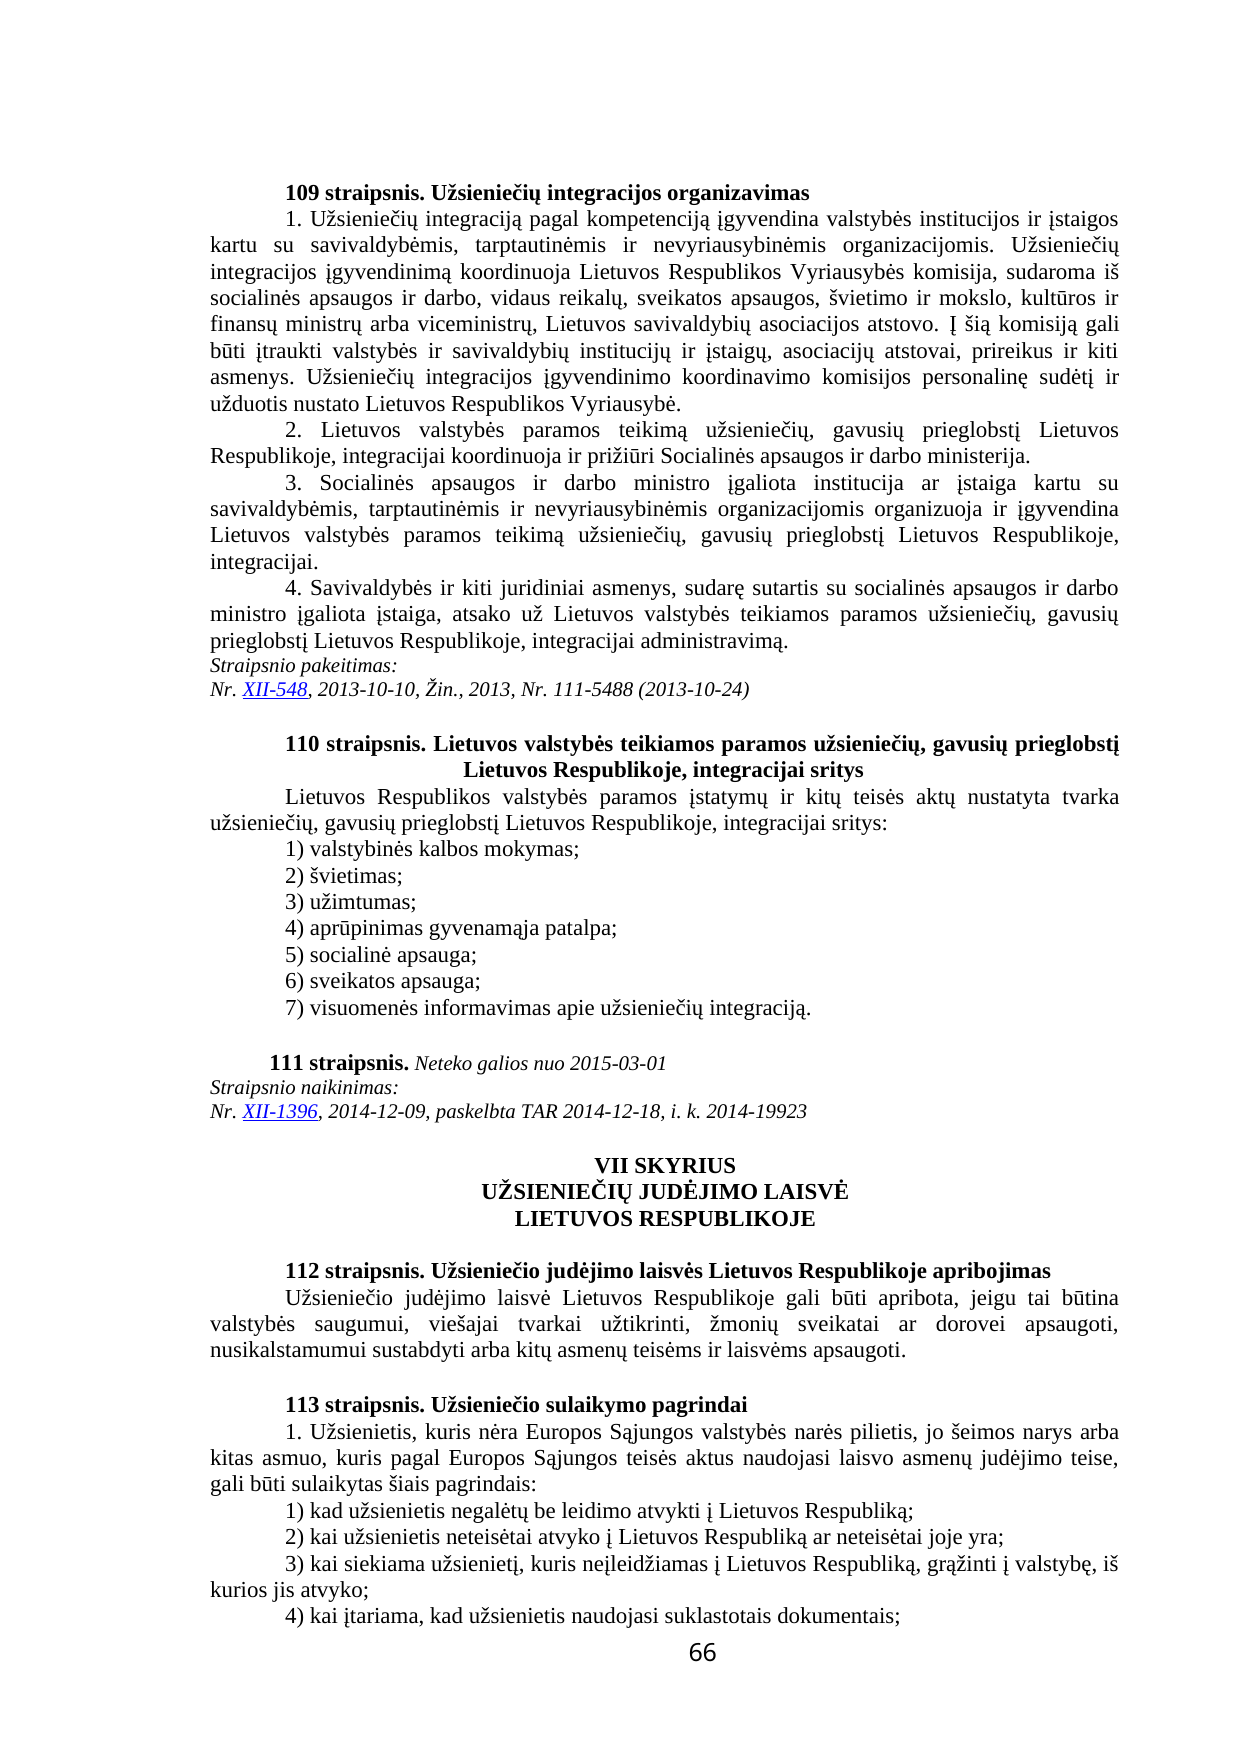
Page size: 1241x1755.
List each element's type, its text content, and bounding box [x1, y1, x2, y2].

text Straipsnio naikinimas: [210, 1075, 1120, 1099]
text 1. Užsieniečių integraciją pagal kompetenciją įgyvendina valstybės institucijos ir įstaigos kartu su savivaldybėmis, tarptautinėmis ir nevyriausybinėmis organizacijomis. Užsieniečių integracijos įgyvendinimą koordinuoja Lietuvos Respublikos Vyriausybės komisija, sudaroma iš socialinės apsaugos ir darbo, vidaus reikalų, sveikatos apsaugos, švietimo ir mokslo, kultūros ir finansų ministrų arba viceministrų, Lietuvos savivaldybių asociacijos atstovo. Į šią komisiją gali būti įtraukti valstybės ir savivaldybių institucijų ir įstaigų, asociacijų atstovai, prireikus ir kiti asmenys. Užsieniečių integracijos įgyvendinimo koordinavimo komisijos personalinę sudėtį ir užduotis nustato Lietuvos Respublikos Vyriausybė. [210, 205, 1120, 416]
text 110 straipsnis. Lietuvos valstybės teikiamos paramos užsieniečių, gavusių prieglobstį Lietuvos Respublikoje, integracijai sritys [285, 730, 1120, 783]
text 5) socialinė apsauga; [210, 941, 1120, 967]
text 1. Užsienietis, kuris nėra Europos Sąjungos valstybės narės pilietis, jo šeimos narys arba kitas asmuo, kuris pagal Europos Sąjungos teisės aktus naudojasi laisvo asmenų judėjimo teise, gali būti sulaikytas šiais pagrindais: [210, 1418, 1120, 1497]
text 4) aprūpinimas gyvenamąja patalpa; [210, 914, 1120, 941]
text Straipsnio pakeitimas: [210, 653, 1120, 677]
text 2) švietimas; [210, 862, 1120, 888]
text UŽSIENIEČIŲ JUDĖJIMO LAISVĖ [210, 1178, 1120, 1204]
text 1) valstybinės kalbos mokymas; [210, 835, 1120, 862]
text 2) kai užsienietis neteisėtai atvyko į Lietuvos Respubliką ar neteisėtai joje yra; [210, 1523, 1120, 1549]
text 4) kai įtariama, kad užsienietis naudojasi suklastotais dokumentais; [210, 1602, 1120, 1629]
text 3) užimtumas; [210, 888, 1120, 914]
text 109 straipsnis. Užsieniečių integracijos organizavimas [210, 179, 1120, 205]
text 3. Socialinės apsaugos ir darbo ministro įgaliota institucija ar įstaiga kartu su savivaldybėmis, tarptautinėmis ir nevyriausybinėmis organizacijomis organizuoja ir įgyvendina Lietuvos valstybės paramos teikimą užsieniečių, gavusių prieglobstį Lietuvos Respublikoje, integracijai. [210, 469, 1120, 574]
text 112 straipsnis. Užsieniečio judėjimo laisvės Lietuvos Respublikoje apribojimas [285, 1257, 1120, 1284]
text 7) visuomenės informavimas apie užsieniečių integraciją. [210, 993, 1120, 1020]
text VII SKYRIUS [210, 1152, 1120, 1178]
text 6) sveikatos apsauga; [210, 967, 1120, 993]
text Nr. XII-548, 2013-10-10, Žin., 2013, Nr. 111-5488 (2013-10-24) [210, 677, 1120, 701]
text LIETUVOS RESPUBLIKOJE [210, 1204, 1120, 1231]
text Užsieniečio judėjimo laisvė Lietuvos Respublikoje gali būti apribota, jeigu tai būtina valstybės saugumui, viešajai tvarkai užtikrinti, žmonių sveikatai ar dorovei apsaugoti, nusikalstamumui sustabdyti arba kitų asmenų teisėms ir laisvėms apsaugoti. [210, 1284, 1120, 1363]
text 113 straipsnis. Užsieniečio sulaikymo pagrindai [210, 1391, 1120, 1418]
text 2. Lietuvos valstybės paramos teikimą užsieniečių, gavusių prieglobstį Lietuvos Respublikoje, integracijai koordinuoja ir prižiūri Socialinės apsaugos ir darbo ministerija. [210, 416, 1120, 469]
text Nr. XII-1396, 2014-12-09, paskelbta TAR 2014-12-18, i. k. 2014-19923 [210, 1099, 1120, 1123]
text Lietuvos Respublikos valstybės paramos įstatymų ir kitų teisės aktų nustatyta tvarka užsieniečių, gavusių prieglobstį Lietuvos Respublikoje, integracijai sritys: [210, 783, 1120, 835]
text 3) kai siekiama užsienietį, kuris neįleidžiamas į Lietuvos Respubliką, grąžinti į valstybę, iš kurios jis atvyko; [210, 1549, 1120, 1602]
text 1) kad užsienietis negalėtų be leidimo atvykti į Lietuvos Respubliką; [210, 1497, 1120, 1523]
text 111 straipsnis. Neteko galios nuo 2015-03-01 [210, 1049, 1120, 1075]
text 4. Savivaldybės ir kiti juridiniai asmenys, sudarę sutartis su socialinės apsaugos ir darbo ministro įgaliota įstaiga, atsako už Lietuvos valstybės teikiamos paramos užsieniečių, gavusių prieglobstį Lietuvos Respublikoje, integracijai administravimą. [210, 574, 1120, 653]
